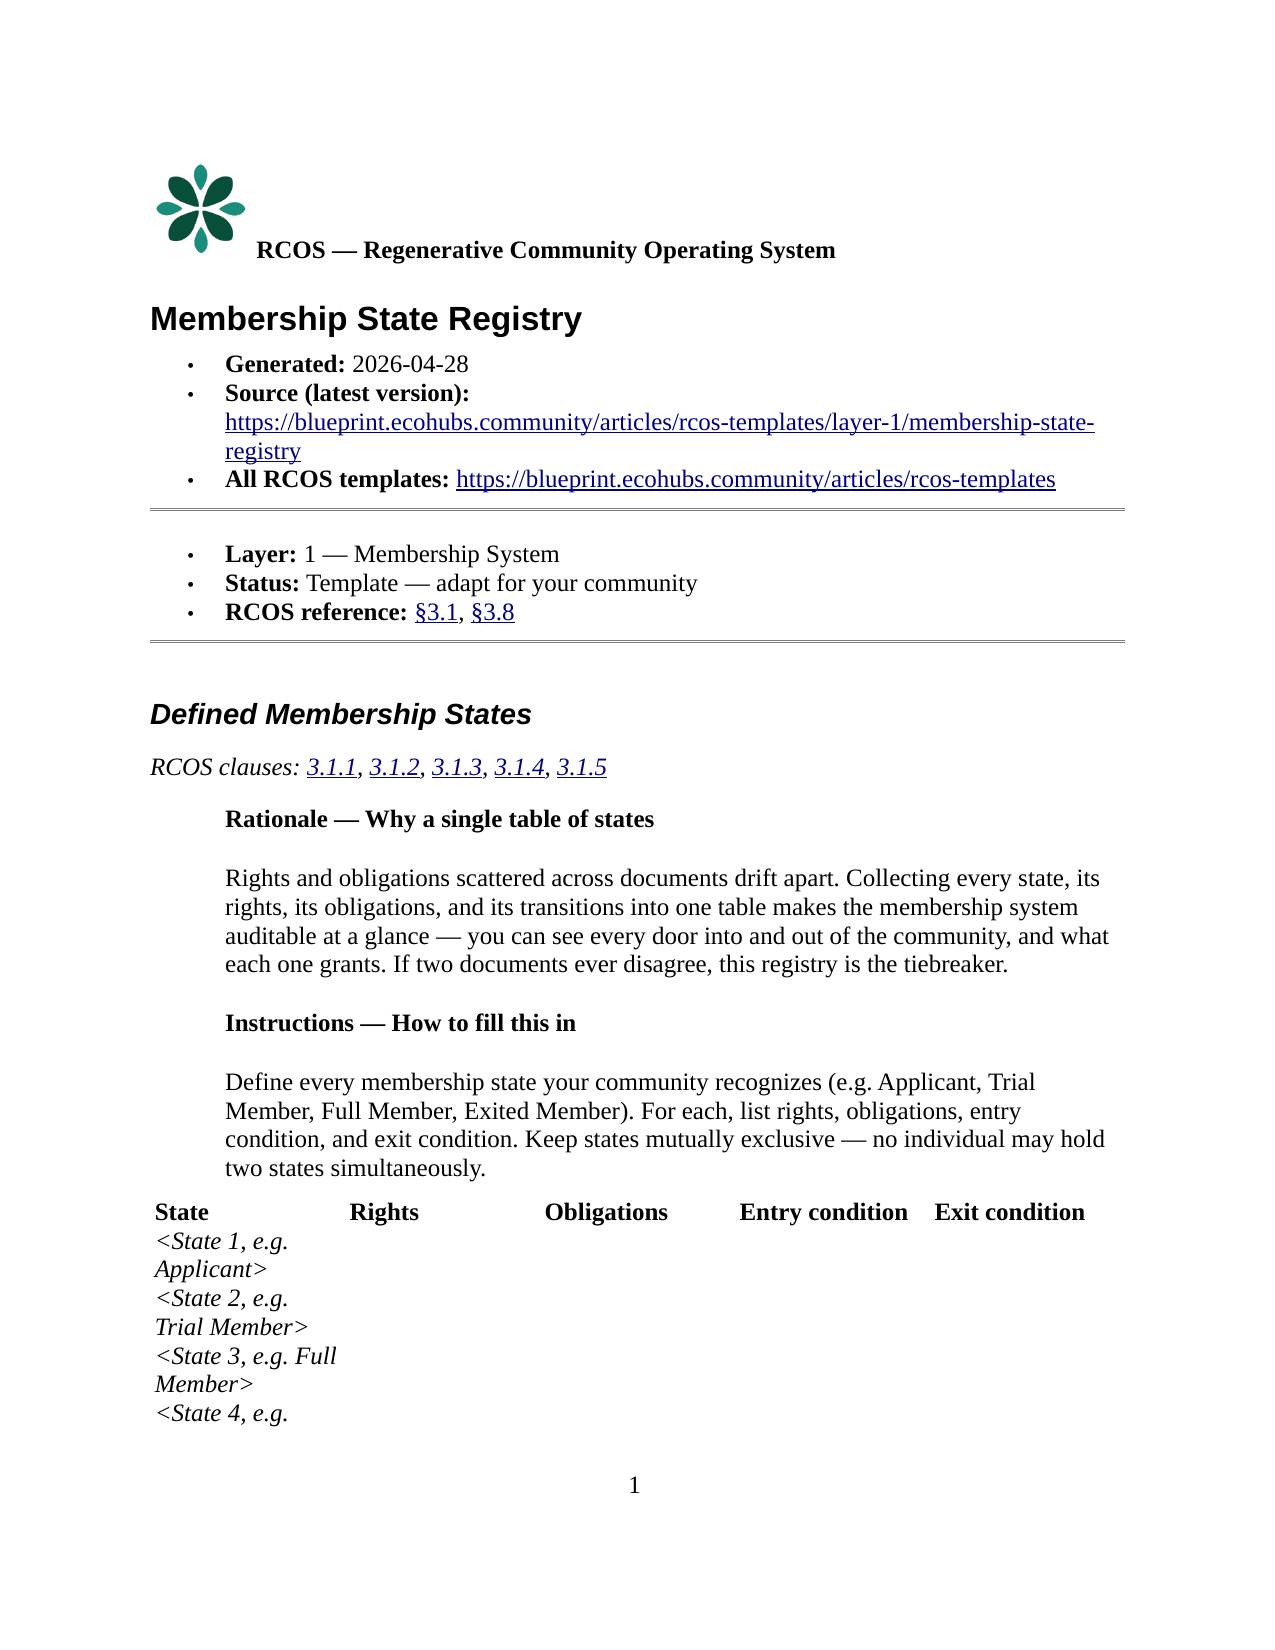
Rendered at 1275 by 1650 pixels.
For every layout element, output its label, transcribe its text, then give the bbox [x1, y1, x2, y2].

table_cell [735, 1341, 930, 1398]
picture [150, 158, 251, 259]
table_cell [540, 1226, 735, 1283]
table_header Entry condition [735, 1197, 930, 1226]
table_cell [345, 1226, 540, 1283]
list Status: Template — adapt for your community [187, 568, 1125, 597]
table_cell [735, 1283, 930, 1341]
table_cell [735, 1398, 930, 1427]
text Rights and obligations scattered across documents drift apart. Collecting every state, its rights, its obligations, and its transitions into one table makes the membership system auditable at a glance — you can see every door into and out of the community, and what each one grants. If two documents ever disagree, this registry is the tiebreaker. [225, 863, 1125, 978]
table_cell [930, 1226, 1125, 1283]
table_cell <State 3, e.g. Full Member> [150, 1341, 345, 1398]
table_cell [930, 1341, 1125, 1398]
list Layer: 1 — Membership System [187, 539, 1125, 568]
table_header Obligations [540, 1197, 735, 1226]
table_header Rights [345, 1197, 540, 1226]
list RCOS reference: §3.1, §3.8 [187, 597, 1125, 626]
table_cell <State 2, e.g. Trial Member> [150, 1283, 345, 1341]
table_cell [930, 1398, 1125, 1427]
subtitle Membership State Registry [150, 298, 1125, 337]
table_cell [930, 1283, 1125, 1341]
subtitle Defined Membership States [150, 697, 1125, 730]
text Define every membership state your community recognizes (e.g. Applicant, Trial Member, Full Member, Exited Member). For each, list rights, obligations, entry condition, and exit condition. Keep states mutually exclusive — no individual may hold two states simultaneously. [225, 1067, 1125, 1182]
text RCOS — Regenerative Community Operating System [150, 159, 1125, 264]
table_cell [540, 1283, 735, 1341]
table_cell [540, 1398, 735, 1427]
list Source (latest version): https://blueprint.ecohubs.community/articles/rcos-templates/layer-1/membership-state-registry [187, 378, 1125, 464]
table_cell [345, 1398, 540, 1427]
text Rationale — Why a single table of states [225, 804, 1125, 833]
table_header State [150, 1197, 345, 1226]
text RCOS clauses: 3.1.1, 3.1.2, 3.1.3, 3.1.4, 3.1.5 [150, 752, 1125, 781]
table_cell <State 4, e.g. [150, 1398, 345, 1427]
text Instructions — How to fill this in [225, 1008, 1125, 1037]
table_cell <State 1, e.g. Applicant> [150, 1226, 345, 1283]
table_cell [540, 1341, 735, 1398]
list Generated: 2026-04-28 [187, 349, 1125, 378]
table_header Exit condition [930, 1197, 1125, 1226]
list All RCOS templates: https://blueprint.ecohubs.community/articles/rcos-templates [187, 464, 1125, 493]
table_cell [345, 1283, 540, 1341]
table_cell [735, 1226, 930, 1283]
table_cell [345, 1341, 540, 1398]
